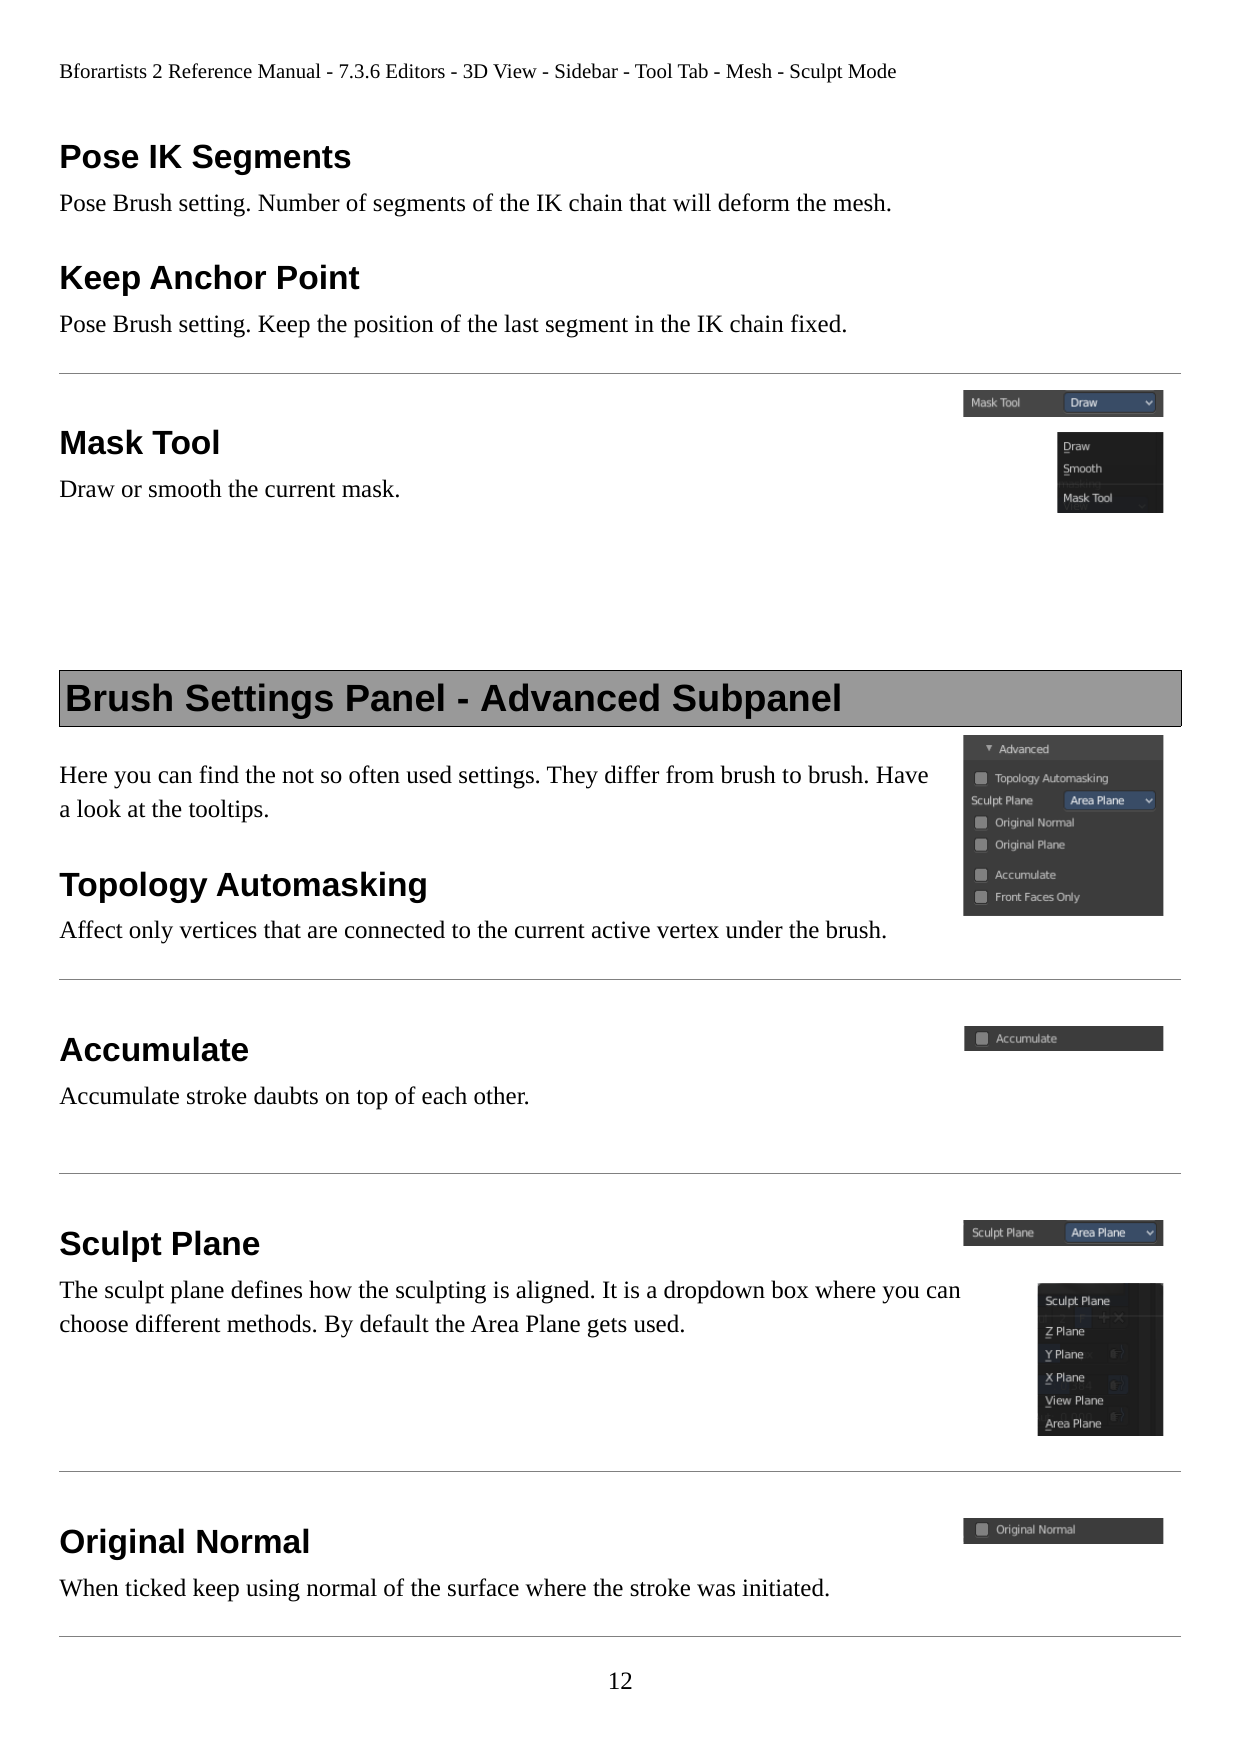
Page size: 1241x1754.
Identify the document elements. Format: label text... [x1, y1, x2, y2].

text Pose Brush setting. Number of segments of the IK chain that will deform the mesh. [59, 188, 1181, 217]
subtitle Sculpt Plane [59, 1224, 1181, 1262]
text Draw or smooth the current mask. [59, 474, 1057, 503]
subtitle Keep Anchor Point [59, 258, 1181, 296]
text Affect only vertices that are connected to the current active vertex under the brush. [59, 916, 1181, 944]
text Here you can find the not so often used settings. They differ from brush to brush. Have a look at the tooltips. [59, 727, 1181, 823]
picture [1037, 1283, 1164, 1436]
picture [1057, 432, 1164, 513]
picture [963, 390, 1164, 417]
picture [963, 735, 1164, 916]
subtitle Mask Tool [59, 423, 1181, 462]
subtitle Accumulate [59, 1030, 1181, 1068]
subtitle [1164, 864, 1181, 903]
table_header Brush Settings Panel - Advanced Subpanel [60, 671, 1181, 726]
text Pose Brush setting. Keep the position of the last segment in the IK chain fixed. [59, 309, 1181, 338]
subtitle Topology Automasking [59, 864, 963, 903]
text When ticked keep using normal of the surface where the stroke was initiated. [59, 1573, 1181, 1601]
text Accumulate stroke daubts on top of each other. [59, 1081, 1181, 1109]
picture [964, 1026, 1164, 1051]
picture [963, 1518, 1164, 1544]
text The sculpt plane defines how the sculpting is aligned. It is a dropdown box where you can choose different methods. By default the Area Plane gets used. [59, 1275, 1181, 1338]
subtitle Pose IK Segments [59, 137, 1181, 175]
picture [963, 1220, 1164, 1246]
subtitle Original Normal [59, 1521, 1181, 1560]
